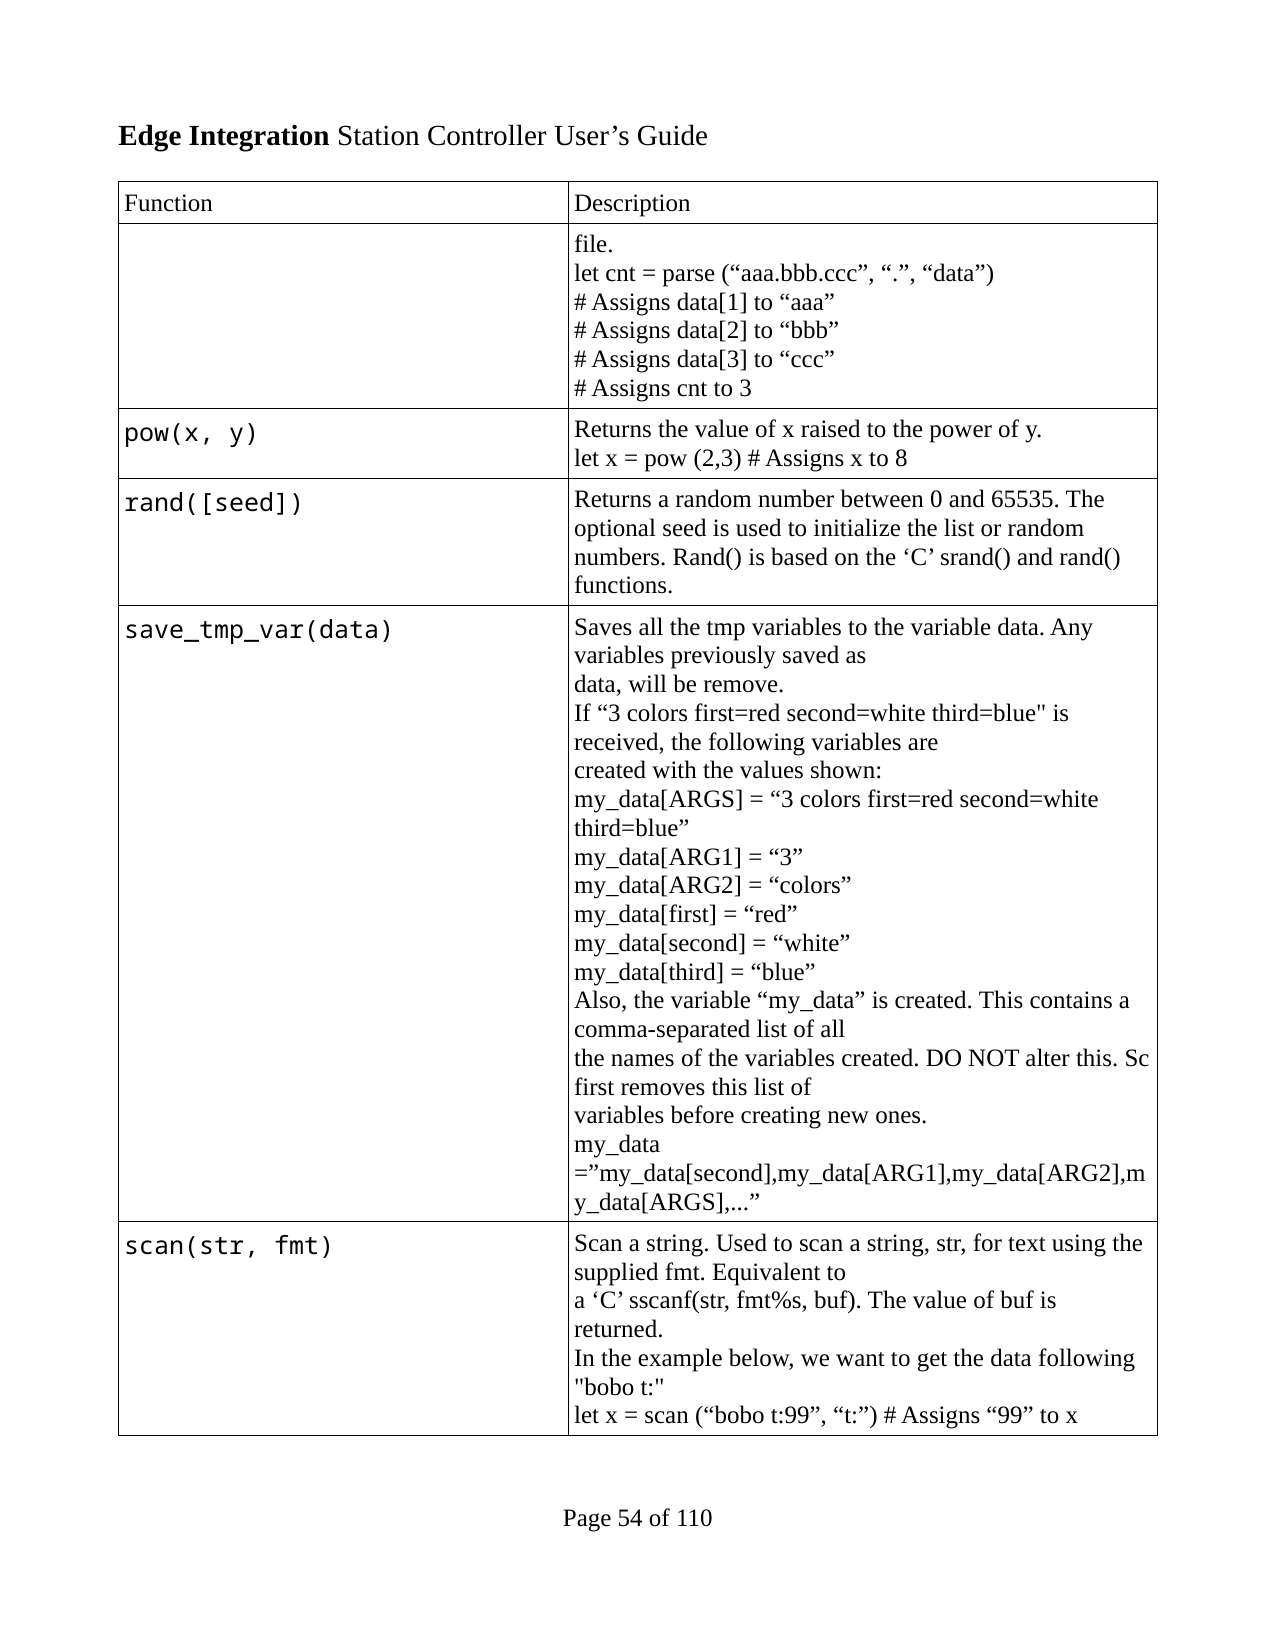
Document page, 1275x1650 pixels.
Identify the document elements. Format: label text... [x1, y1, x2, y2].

table_cell pow(x, y) [119, 409, 568, 477]
table_cell Scan a string. Used to scan a string, str, for text using the supplied fmt. Equivalent to a ‘C’ sscanf(str, fmt%s, buf). The value of buf is returned. In the example below, we want to get the data following "bobo t:" let x = scan (“bobo t:99”, “t:”) # Assigns “99” to x [569, 1222, 1157, 1435]
table_cell rand([seed]) [119, 479, 568, 605]
table_cell scan(str, fmt) [119, 1222, 568, 1435]
table_cell file. let cnt = parse (“aaa.bbb.ccc”, “.”, “data”) # Assigns data[1] to “aaa” # Assigns data[2] to “bbb” # Assigns data[3] to “ccc” # Assigns cnt to 3 [569, 224, 1157, 407]
table_cell save_tmp_var(data) [119, 606, 568, 1221]
table_header Function [119, 182, 568, 222]
table_cell Saves all the tmp variables to the variable data. Any variables previously saved as data, will be remove. If “3 colors first=red second=white third=blue" is received, the following variables are created with the values shown: my_data[ARGS] = “3 colors first=red second=white third=blue” my_data[ARG1] = “3” my_data[ARG2] = “colors” my_data[first] = “red” my_data[second] = “white” my_data[third] = “blue” Also, the variable “my_data” is created. This contains a comma-separated list of all the names of the variables created. DO NOT alter this. Sc first removes this list of variables before creating new ones. my_data =”my_data[second],my_data[ARG1],my_data[ARG2],my_data[ARGS],...” [569, 606, 1157, 1221]
table_cell [119, 224, 568, 407]
table_cell Returns a random number between 0 and 65535. The optional seed is used to initialize the list or random numbers. Rand() is based on the ‘C’ srand() and rand() functions. [569, 479, 1157, 605]
table_cell Returns the value of x raised to the power of y. let x = pow (2,3) # Assigns x to 8 [569, 409, 1157, 477]
table_header Description [569, 182, 1157, 222]
